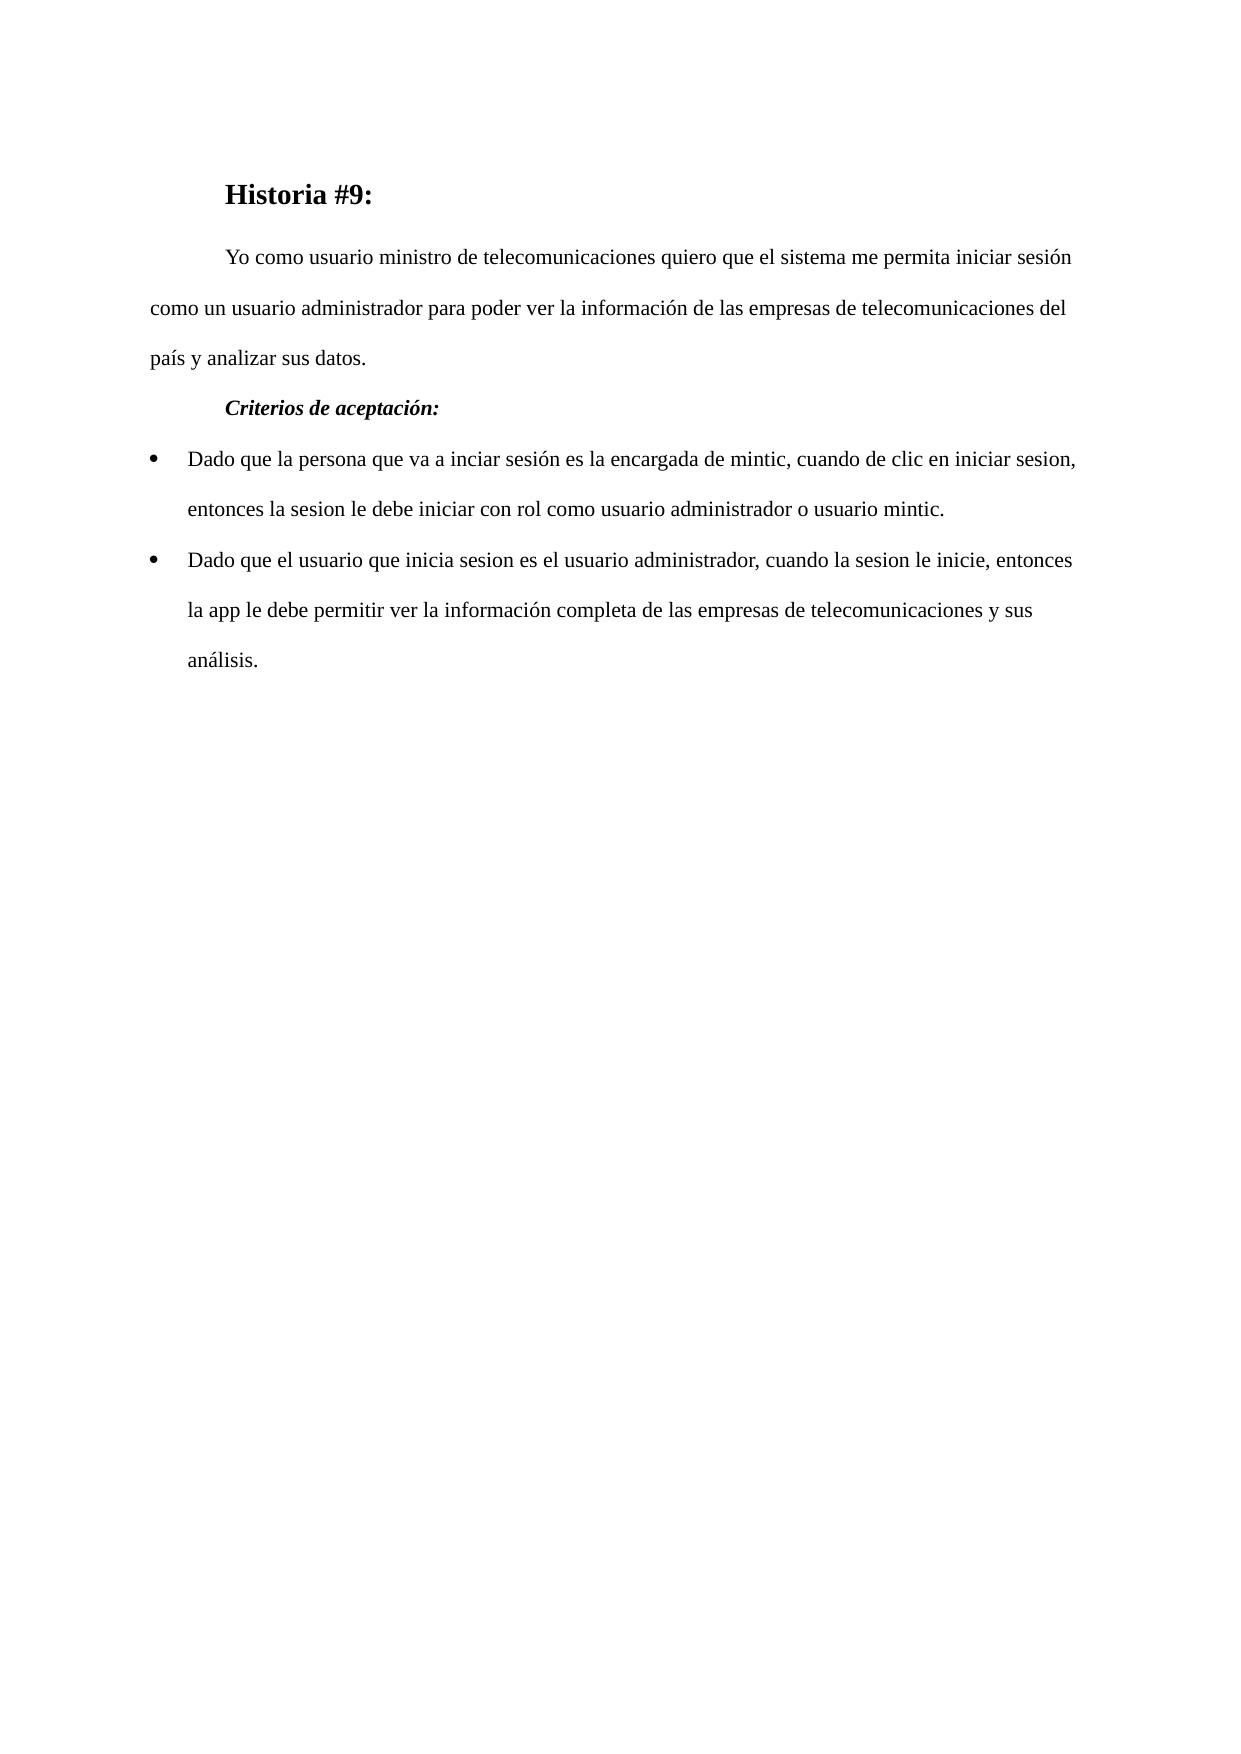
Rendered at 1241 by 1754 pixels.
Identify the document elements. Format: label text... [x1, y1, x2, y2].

list Dado que el usuario que inicia sesion es el usuario administrador, cuando la sesion le inicie, entonces la app le debe permitir ver la información completa de las empresas de telecomunicaciones y sus análisis. [150, 547, 1090, 673]
text Criterios de aceptación: [150, 395, 1090, 421]
list Dado que la persona que va a inciar sesión es la encargada de mintic, cuando de clic en iniciar sesion, entonces la sesion le debe iniciar con rol como usuario administrador o usuario mintic. [150, 446, 1090, 521]
text Yo como usuario ministro de telecomunicaciones quiero que el sistema me permita iniciar sesión como un usuario administrador para poder ver la información de las empresas de telecomunicaciones del país y analizar sus datos. [150, 244, 1090, 370]
subtitle Historia #9: [150, 177, 1090, 211]
